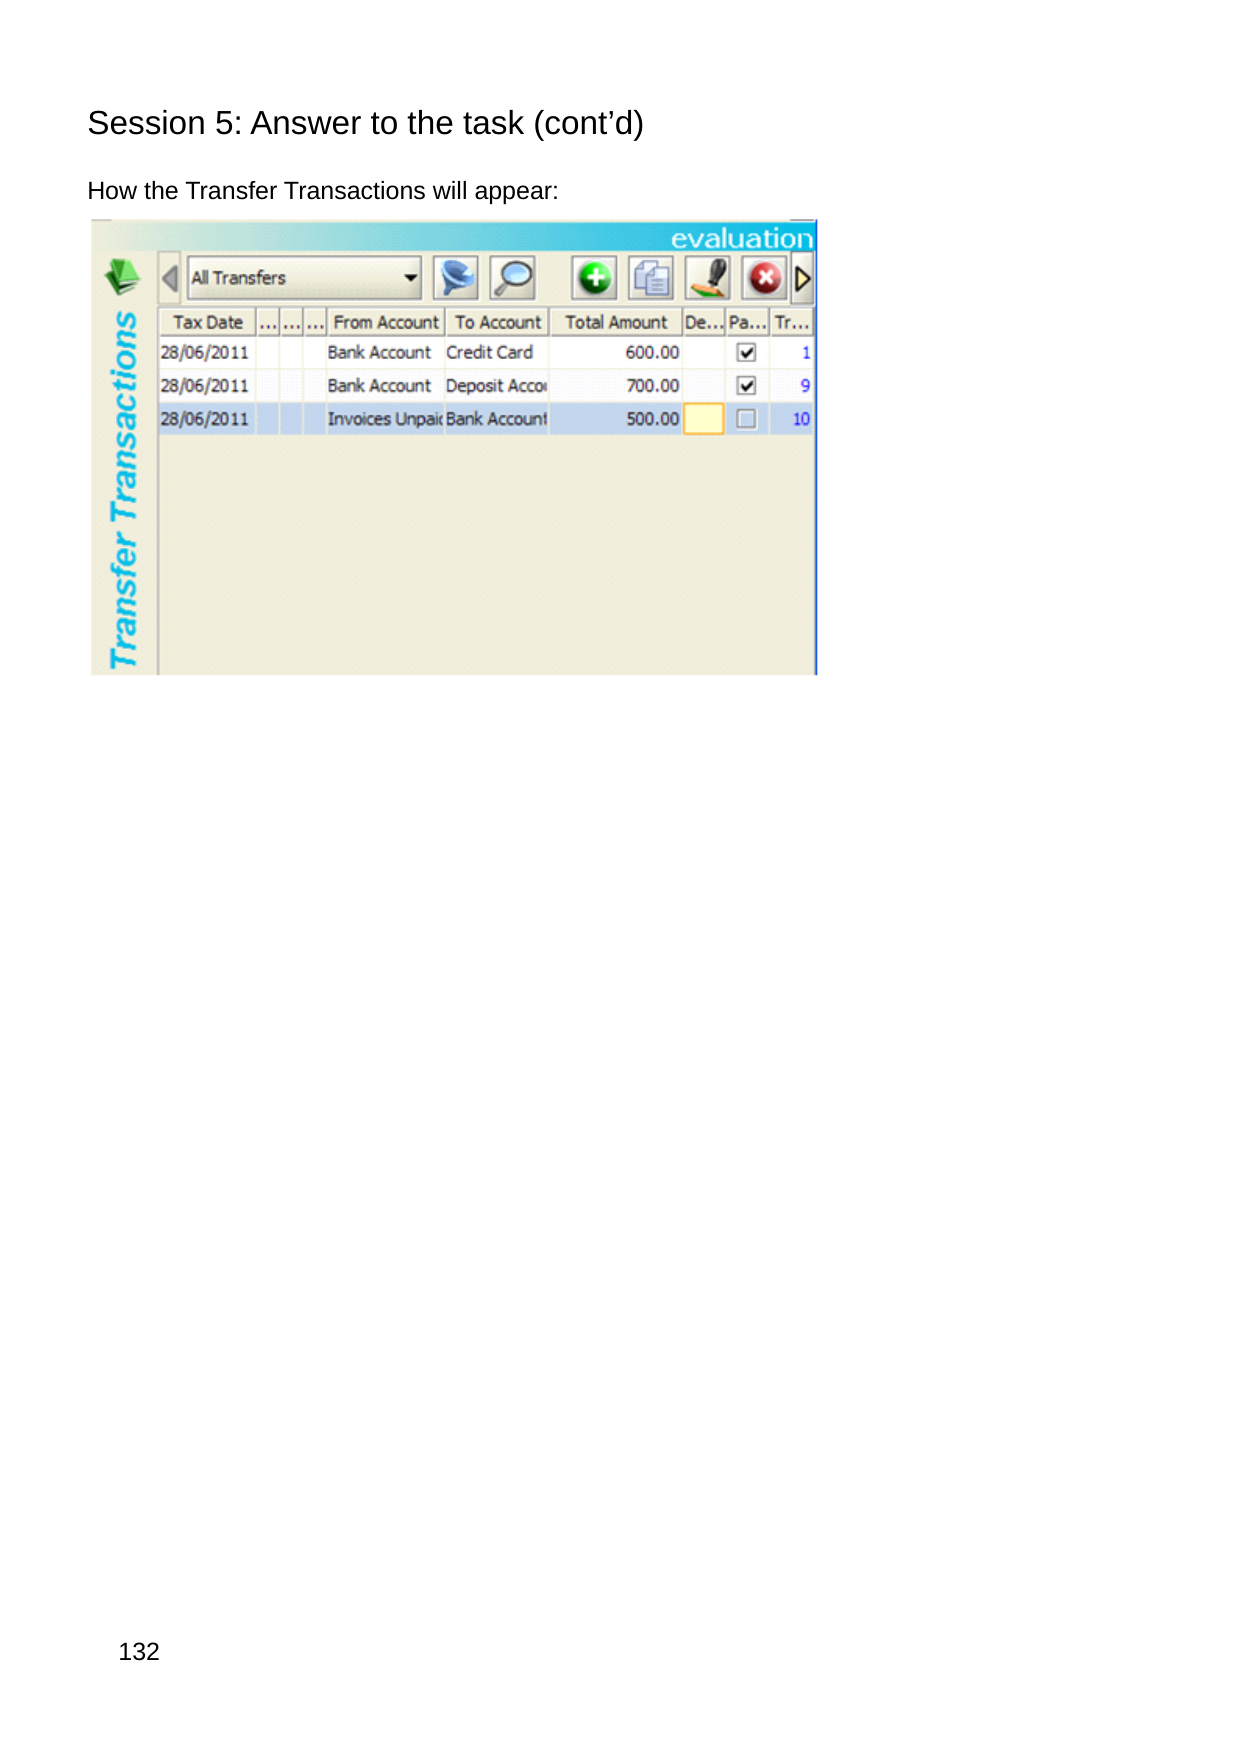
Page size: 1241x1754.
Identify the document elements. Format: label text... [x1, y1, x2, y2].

text How the Transfer Transactions will appear: [87, 176, 1152, 204]
text Session 5: Answer to the task (cont’d) [87, 103, 1152, 142]
picture [90, 218, 819, 677]
